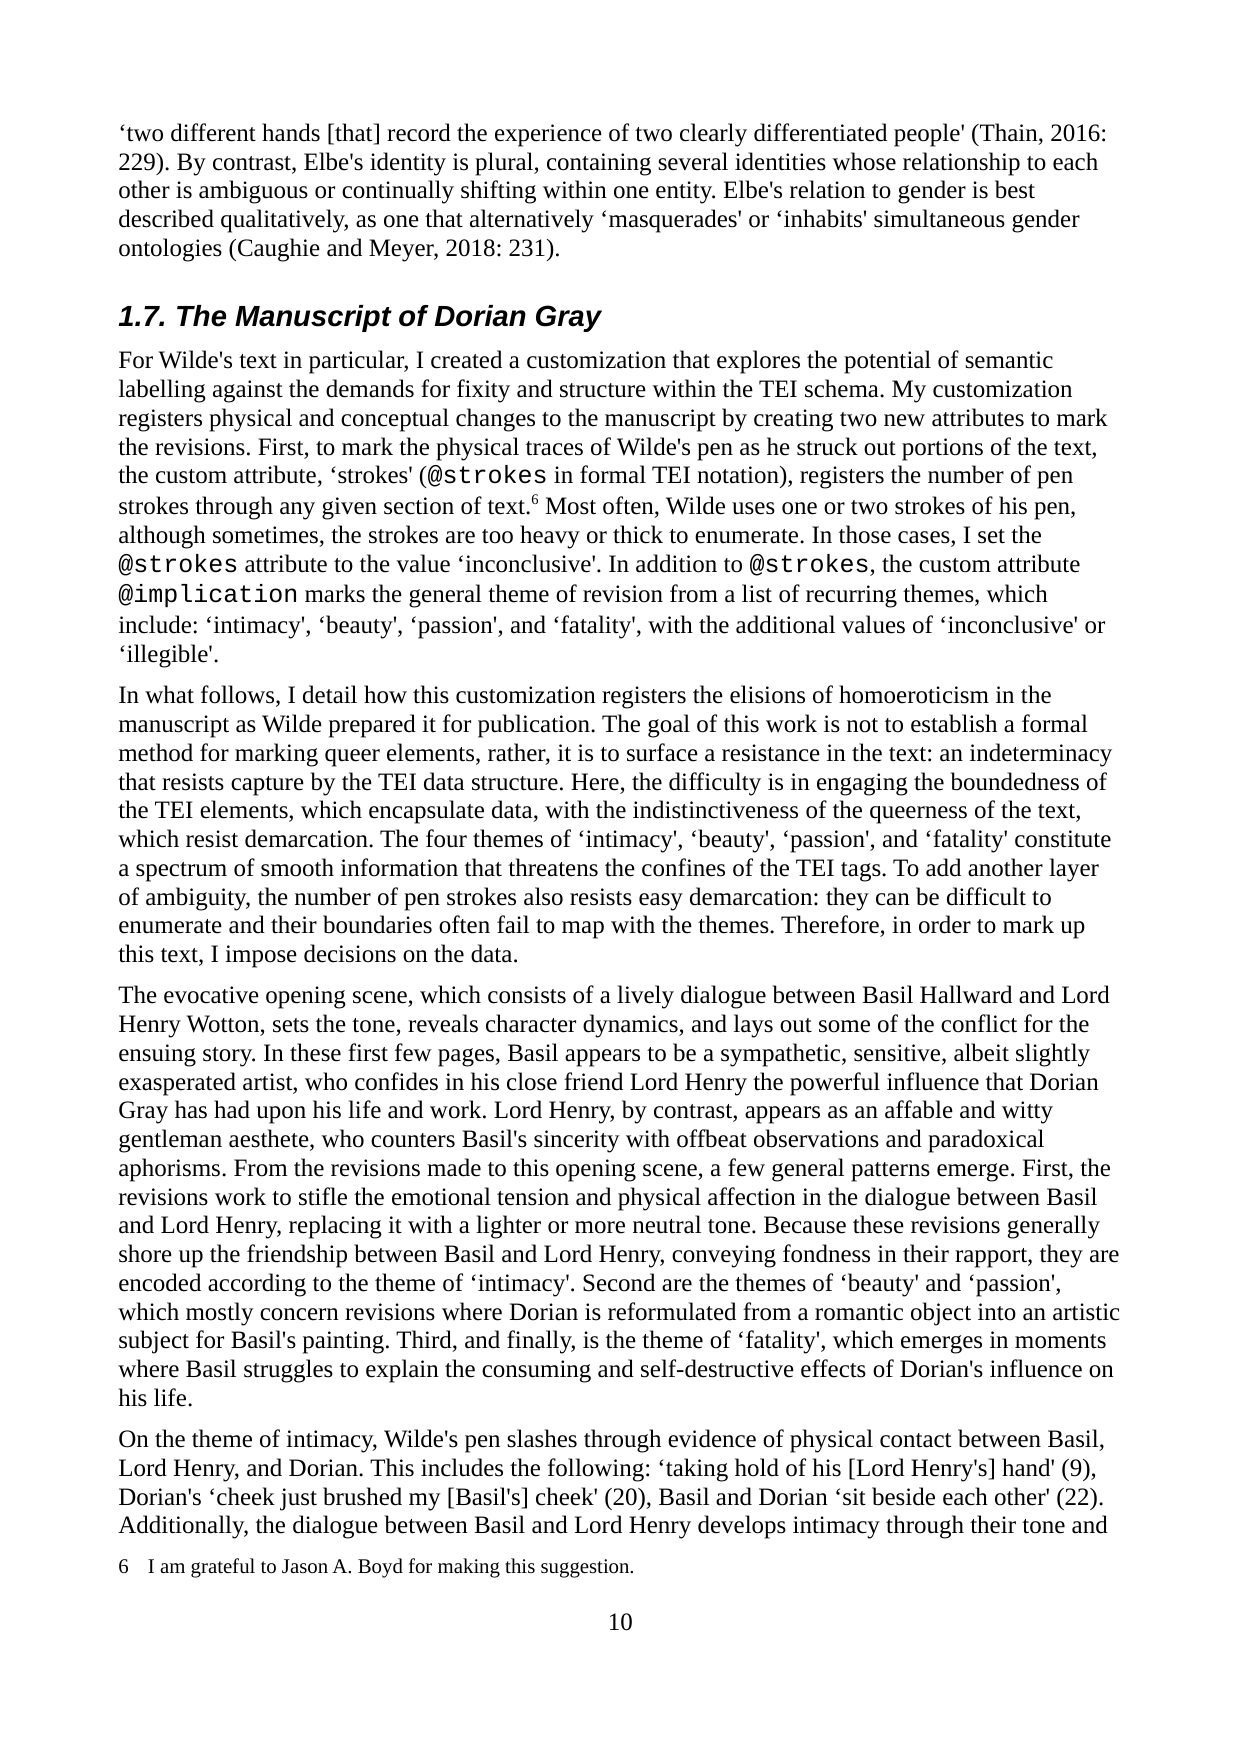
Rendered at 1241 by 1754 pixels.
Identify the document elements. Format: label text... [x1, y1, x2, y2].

text On the theme of intimacy, Wilde's pen slashes through evidence of physical contact between Basil, Lord Henry, and Dorian. This includes the following: ‘taking hold of his [Lord Henry's] hand' (9), Dorian's ‘cheek just brushed my [Basil's] cheek' (20), Basil and Dorian ‘sit beside each other' (22). Additionally, the dialogue between Basil and Lord Henry develops intimacy through their tone and [118, 1424, 1122, 1539]
text For Wilde's text in particular, I created a customization that explores the potential of semantic labelling against the demands for fixity and structure within the TEI schema. My customization registers physical and conceptual changes to the manuscript by creating two new attributes to mark the revisions. First, to mark the physical traces of Wilde's pen as he struck out portions of the text, the custom attribute, ‘strokes' (@strokes in formal TEI notation), registers the number of pen strokes through any given section of text. Most often, Wilde uses one or two strokes of his pen, although sometimes, the strokes are too heavy or thick to enumerate. In those cases, I set the @strokes attribute to the value ‘inconclusive'. In addition to @strokes, the custom attribute @implication marks the general theme of revision from a list of recurring themes, which include: ‘intimacy', ‘beauty', ‘passion', and ‘fatality', with the additional values of ‘inconclusive' or ‘illegible'. [118, 345, 1122, 668]
text ‘two different hands [that] record the experience of two clearly differentiated people' (Thain, 2016: 229). By contrast, Elbe's identity is plural, containing several identities whose relationship to each other is ambiguous or continually shifting within one entity. Elbe's relation to gender is best described qualitatively, as one that alternatively ‘masquerades' or ‘inhabits' simultaneous gender ontologies (Caughie and Meyer, 2018: 231). [118, 118, 1122, 262]
text I am grateful to Jason A. Boyd for making this suggestion. [118, 1553, 1122, 1578]
subtitle The Manuscript of Dorian Gray [118, 299, 1122, 333]
text The evocative opening scene, which consists of a lively dialogue between Basil Hallward and Lord Henry Wotton, sets the tone, reveals character dynamics, and lays out some of the conflict for the ensuing story. In these first few pages, Basil appears to be a sympathetic, sensitive, albeit slightly exasperated artist, who confides in his close friend Lord Henry the powerful influence that Dorian Gray has had upon his life and work. Lord Henry, by contrast, appears as an affable and witty gentleman aesthete, who counters Basil's sincerity with offbeat observations and paradoxical aphorisms. From the revisions made to this opening scene, a few general patterns emerge. First, the revisions work to stifle the emotional tension and physical affection in the dialogue between Basil and Lord Henry, replacing it with a lighter or more neutral tone. Because these revisions generally shore up the friendship between Basil and Lord Henry, conveying fondness in their rapport, they are encoded according to the theme of ‘intimacy'. Second are the themes of ‘beauty' and ‘passion', which mostly concern revisions where Dorian is reformulated from a romantic object into an artistic subject for Basil's painting. Third, and finally, is the theme of ‘fatality', which emerges in moments where Basil struggles to explain the consuming and self-destructive effects of Dorian's influence on his life. [118, 980, 1122, 1412]
text In what follows, I detail how this customization registers the elisions of homoeroticism in the manuscript as Wilde prepared it for publication. The goal of this work is not to establish a formal method for marking queer elements, rather, it is to surface a resistance in the text: an indeterminacy that resists capture by the TEI data structure. Here, the difficulty is in engaging the boundedness of the TEI elements, which encapsulate data, with the indistinctiveness of the queerness of the text, which resist demarcation. The four themes of ‘intimacy', ‘beauty', ‘passion', and ‘fatality' constitute a spectrum of smooth information that threatens the confines of the TEI tags. To add another layer of ambiguity, the number of pen strokes also resists easy demarcation: they can be difficult to enumerate and their boundaries often fail to map with the themes. Therefore, in order to mark up this text, I impose decisions on the data. [118, 680, 1122, 968]
